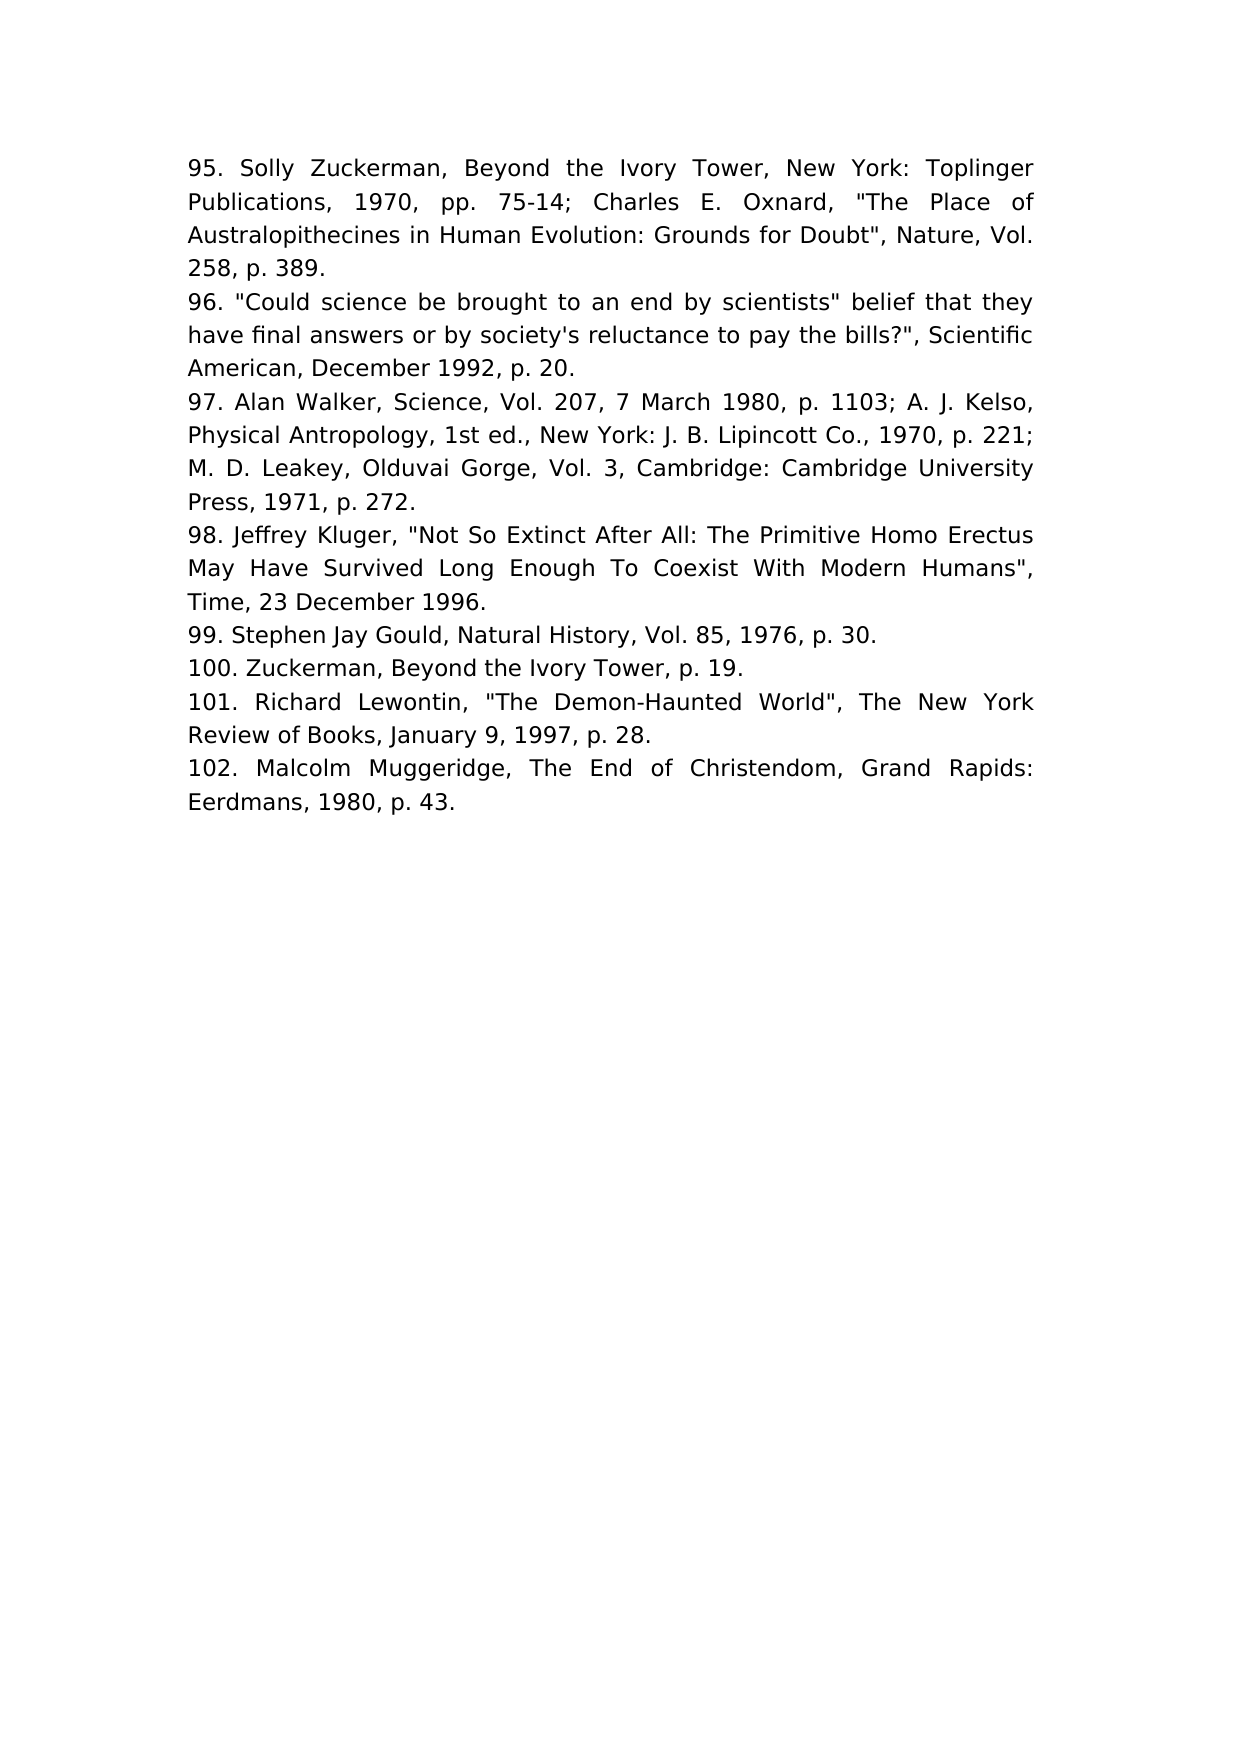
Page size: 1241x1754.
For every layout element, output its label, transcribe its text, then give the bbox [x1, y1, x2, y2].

text 101. Richard Lewontin, "The Demon-Haunted World", The New York Review of Books, January 9, 1997, p. 28. [187, 683, 1035, 750]
text 97. Alan Walker, Science, Vol. 207, 7 March 1980, p. 1103; A. J. Kelso, Physical Antropology, 1st ed., New York: J. B. Lipincott Co., 1970, p. 221; M. D. Leakey, Olduvai Gorge, Vol. 3, Cambridge: Cambridge University Press, 1971, p. 272. [187, 383, 1035, 517]
text 96. "Could science be brought to an end by scientists" belief that they have final answers or by society's reluctance to pay the bills?", Scientific American, December 1992, p. 20. [187, 283, 1035, 383]
text 95. Solly Zuckerman, Beyond the Ivory Tower, New York: Toplinger Publications, 1970, pp. 75-14; Charles E. Oxnard, "The Place of Australopithecines in Human Evolution: Grounds for Doubt", Nature, Vol. 258, p. 389. [187, 150, 1035, 283]
text 100. Zuckerman, Beyond the Ivory Tower, p. 19. [187, 650, 1035, 683]
text 98. Jeffrey Kluger, "Not So Extinct After All: The Primitive Homo Erectus May Have Survived Long Enough To Coexist With Modern Humans", Time, 23 December 1996. [187, 517, 1035, 617]
text 102. Malcolm Muggeridge, The End of Christendom, Grand Rapids: Eerdmans, 1980, p. 43. [187, 750, 1035, 817]
text 99. Stephen Jay Gould, Natural History, Vol. 85, 1976, p. 30. [187, 617, 1035, 650]
